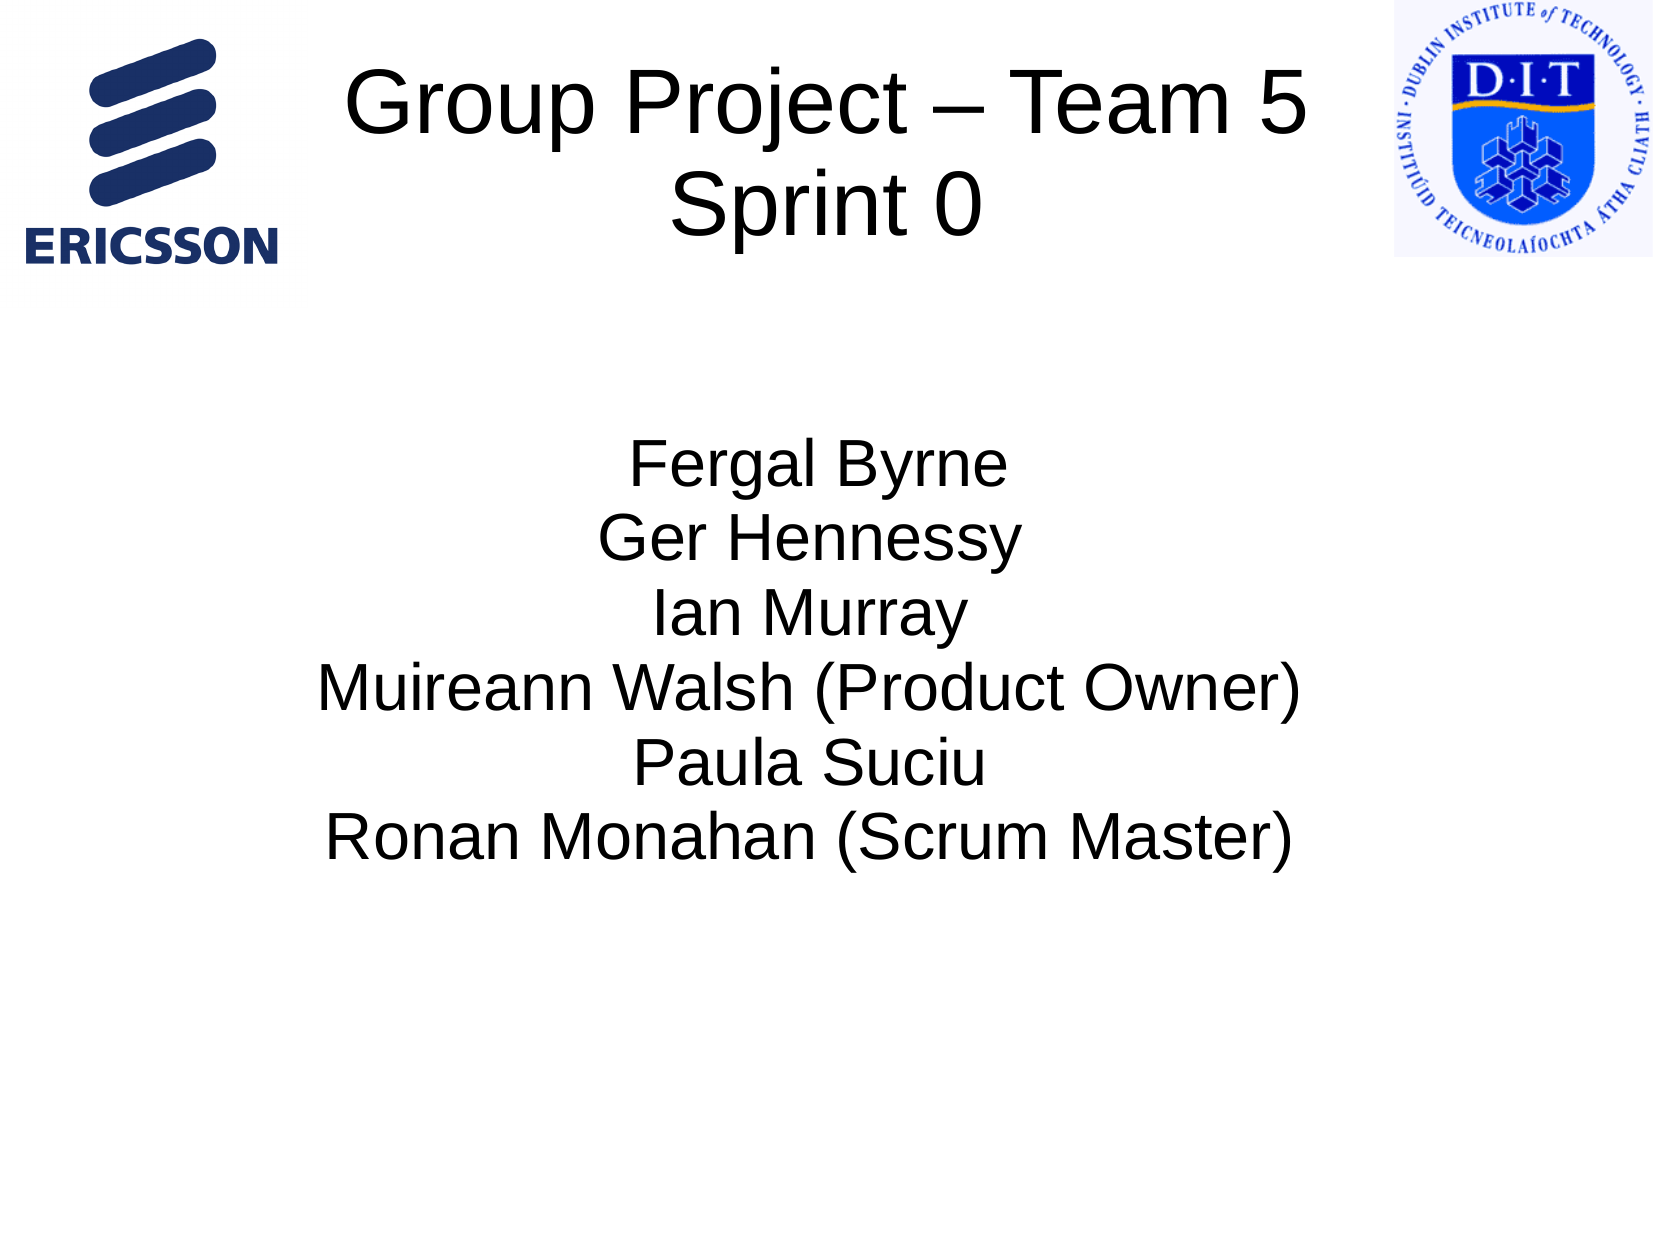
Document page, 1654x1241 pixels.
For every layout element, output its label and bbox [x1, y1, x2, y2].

picture [1393, 0, 1653, 257]
picture [0, 0, 308, 308]
